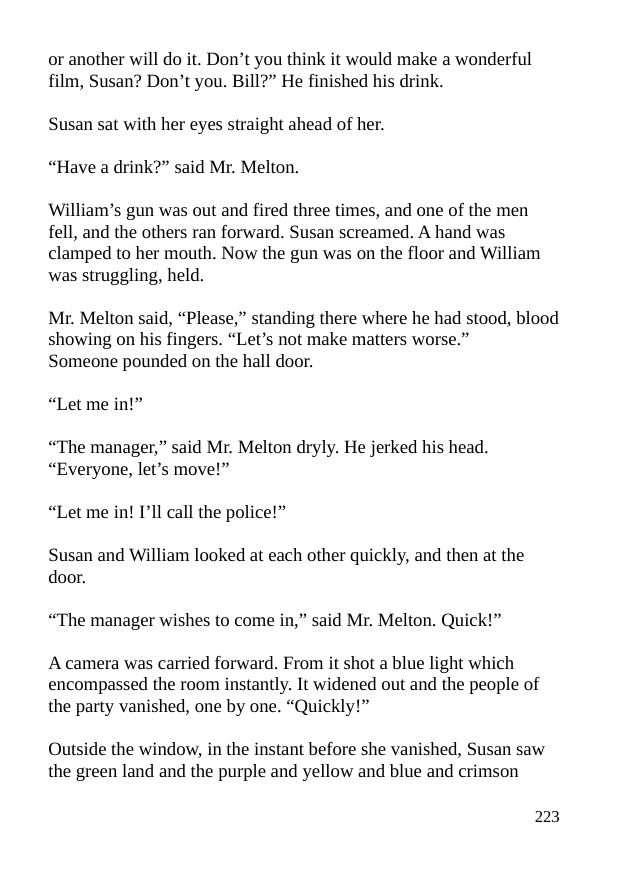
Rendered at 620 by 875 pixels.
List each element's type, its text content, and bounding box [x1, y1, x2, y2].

text or another will do it. Don’t you think it would make a wonderful film, Susan? Don’t you. Bill?” He finished his drink. Susan sat with her eyes straight ahead of her. “Have a drink?” said Mr. Melton. William’s gun was out and fired three times, and one of the men fell, and the others ran forward. Susan screamed. A hand was clamped to her mouth. Now the gun was on the floor and William was struggling, held. Mr. Melton said, “Please,” standing there where he had stood, blood showing on his fingers. “Let’s not make matters worse.” Someone pounded on the hall door. “Let me in!” “The manager,” said Mr. Melton dryly. He jerked his head. “Everyone, let’s move!” “Let me in! I’ll call the police!” Susan and William looked at each other quickly, and then at the door. “The manager wishes to come in,” said Mr. Melton. Quick!” A camera was carried forward. From it shot a blue light which encompassed the room instantly. It widened out and the people of the party vanished, one by one. “Quickly!” Outside the window, in the instant before she vanished, Susan saw the green land and the purple and yellow and blue and crimson [48, 48, 559, 781]
